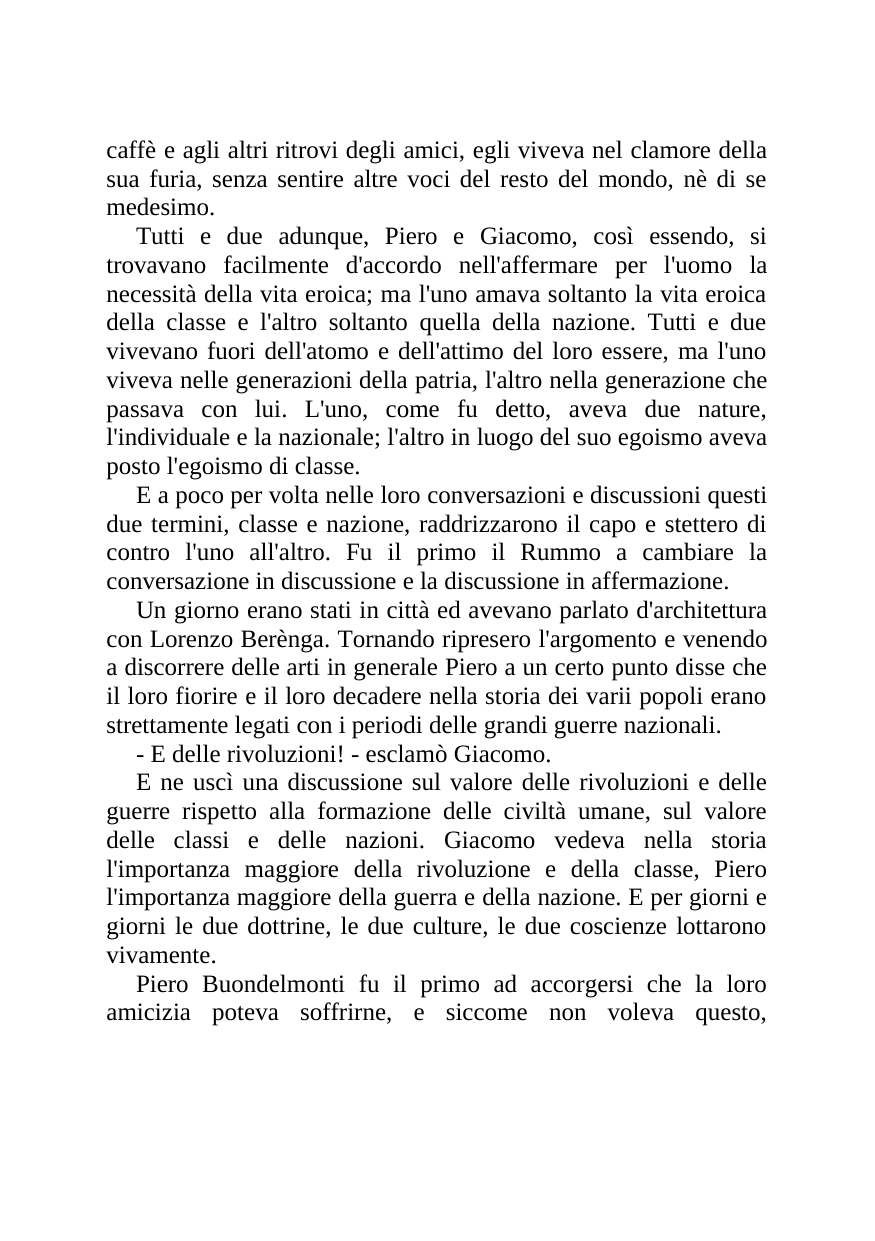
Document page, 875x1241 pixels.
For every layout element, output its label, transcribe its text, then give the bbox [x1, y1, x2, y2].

text - E delle rivoluzioni! - esclamò Giacomo. [106, 739, 768, 767]
text Piero Buondelmonti fu il primo ad accorgersi che la loro amicizia poteva soffrirne, e siccome non voleva questo, [106, 969, 768, 1026]
text Tutti e due adunque, Piero e Giacomo, così essendo, si trovavano facilmente d'accordo nell'affermare per l'uomo la necessità della vita eroica; ma l'uno amava soltanto la vita eroica della classe e l'altro soltanto quella della nazione. Tutti e due vivevano fuori dell'atomo e dell'attimo del loro essere, ma l'uno viveva nelle generazioni della patria, l'altro nella generazione che passava con lui. L'uno, come fu detto, aveva due nature, l'individuale e la nazionale; l'altro in luogo del suo egoismo aveva posto l'egoismo di classe. [106, 221, 768, 480]
text E a poco per volta nelle loro conversazioni e discussioni questi due termini, classe e nazione, raddrizzarono il capo e stettero di contro l'uno all'altro. Fu il primo il Rummo a cambiare la conversazione in discussione e la discussione in affermazione. [106, 480, 768, 595]
text E ne uscì una discussione sul valore delle rivoluzioni e delle guerre rispetto alla formazione delle civiltà umane, sul valore delle classi e delle nazioni. Giacomo vedeva nella storia l'importanza maggiore della rivoluzione e della classe, Piero l'importanza maggiore della guerra e della nazione. E per giorni e giorni le due dottrine, le due culture, le due coscienze lottarono vivamente. [106, 767, 768, 969]
text caffè e agli altri ritrovi degli amici, egli viveva nel clamore della sua furia, senza sentire altre voci del resto del mondo, nè di se medesimo. [106, 135, 768, 221]
text Un giorno erano stati in città ed avevano parlato d'architettura con Lorenzo Berènga. Tornando ripresero l'argomento e venendo a discorrere delle arti in generale Piero a un certo punto disse che il loro fiorire e il loro decadere nella storia dei varii popoli erano strettamente legati con i periodi delle grandi guerre nazionali. [106, 595, 768, 739]
